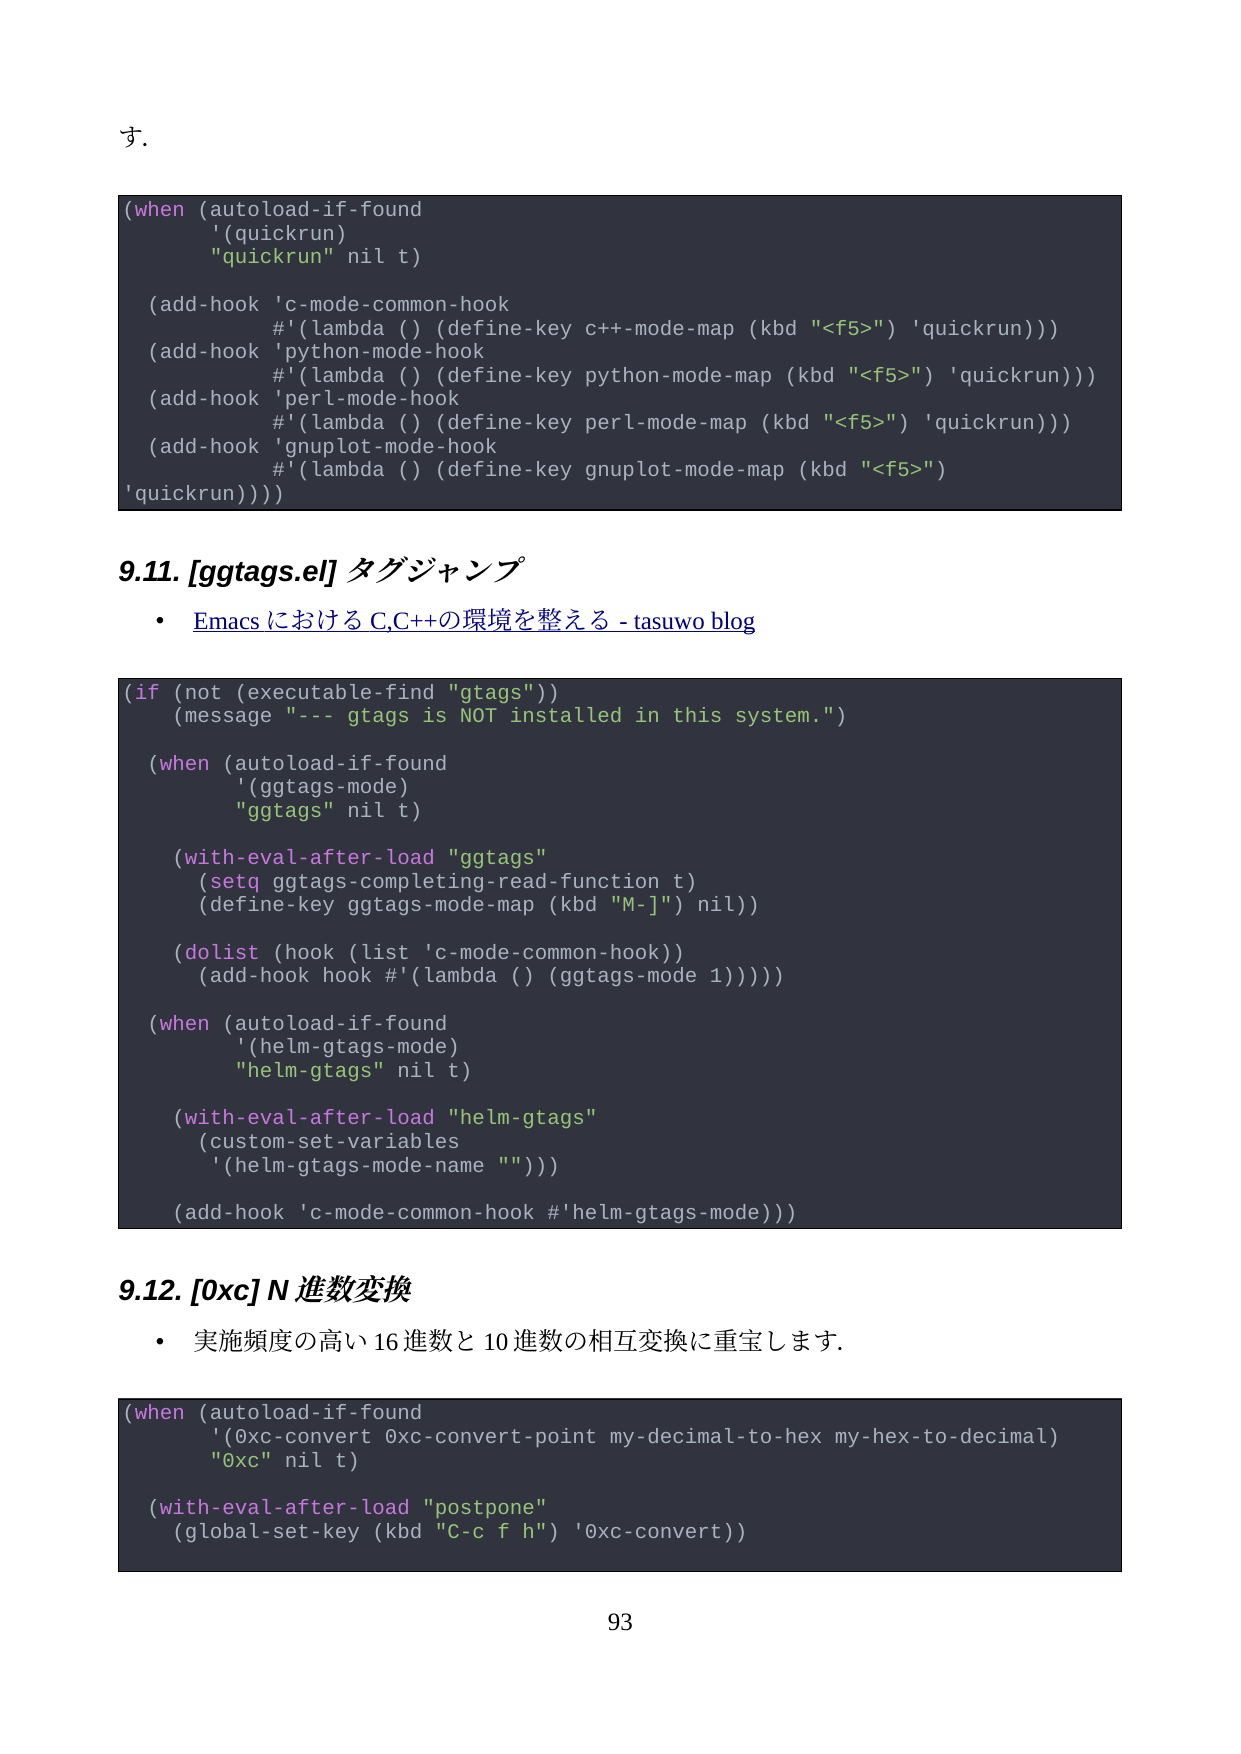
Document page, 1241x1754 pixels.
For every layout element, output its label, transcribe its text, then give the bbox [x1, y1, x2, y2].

text (custom-set-variables [119, 1127, 1121, 1151]
text (add-hook 'gnuplot-mode-hook [119, 432, 1121, 455]
text "quickrun" nil t) [119, 243, 1121, 266]
text (with-eval-after-load "helm-gtags" [119, 1103, 1121, 1127]
text (when (autoload-if-found [119, 749, 1121, 772]
text (setq ggtags-completing-read-function t) [119, 867, 1121, 891]
text (add-hook 'perl-mode-hook [119, 384, 1121, 408]
text (add-hook 'python-mode-hook [119, 337, 1121, 361]
text '(helm-gtags-mode) [119, 1032, 1121, 1056]
text '(ggtags-mode) [119, 772, 1121, 796]
text #'(lambda () (define-key c++-mode-map (kbd "<f5>") 'quickrun))) [119, 313, 1121, 337]
text (when (autoload-if-found [119, 196, 1121, 219]
text #'(lambda () (define-key python-mode-map (kbd "<f5>") 'quickrun))) [119, 361, 1121, 384]
list 実施頻度の高い16進数と10進数の相互変換に重宝します． [156, 1321, 1122, 1386]
text (if (not (executable-find "gtags")) [119, 679, 1121, 701]
text (add-hook 'c-mode-common-hook #'helm-gtags-mode))) [119, 1198, 1121, 1228]
text (when (autoload-if-found [119, 1400, 1121, 1422]
text (add-hook hook #'(lambda () (ggtags-mode 1))))) [119, 961, 1121, 985]
text (with-eval-after-load "ggtags" [119, 843, 1121, 867]
text (when (autoload-if-found [119, 1009, 1121, 1032]
text #'(lambda () (define-key perl-mode-map (kbd "<f5>") 'quickrun))) [119, 408, 1121, 432]
text (message "--- gtags is NOT installed in this system.") [119, 701, 1121, 725]
text "ggtags" nil t) [119, 796, 1121, 819]
text "0xc" nil t) [119, 1446, 1121, 1469]
text '(quickrun) [119, 219, 1121, 243]
text (global-set-key (kbd "C-c f h") '0xc-convert)) [119, 1517, 1121, 1540]
text '(0xc-convert 0xc-convert-point my-decimal-to-hex my-hex-to-decimal) [119, 1422, 1121, 1446]
text (add-hook 'c-mode-common-hook [119, 290, 1121, 313]
text "helm-gtags" nil t) [119, 1056, 1121, 1080]
list EmacsにおけるC,C++の環境を整える - tasuwo blog [156, 602, 1122, 665]
text '(helm-gtags-mode-name ""))) [119, 1151, 1121, 1174]
subtitle [ggtags.el] タグジャンプ [118, 548, 1122, 590]
subtitle [0xc] N進数変換 [118, 1267, 1122, 1309]
text す． [118, 118, 1122, 183]
text (with-eval-after-load "postpone" [119, 1493, 1121, 1517]
text (dolist (hook (list 'c-mode-common-hook)) [119, 938, 1121, 961]
text (define-key ggtags-mode-map (kbd "M-]") nil)) [119, 891, 1121, 914]
text #'(lambda () (define-key gnuplot-mode-map (kbd "<f5>") 'quickrun)))) [119, 455, 1121, 509]
